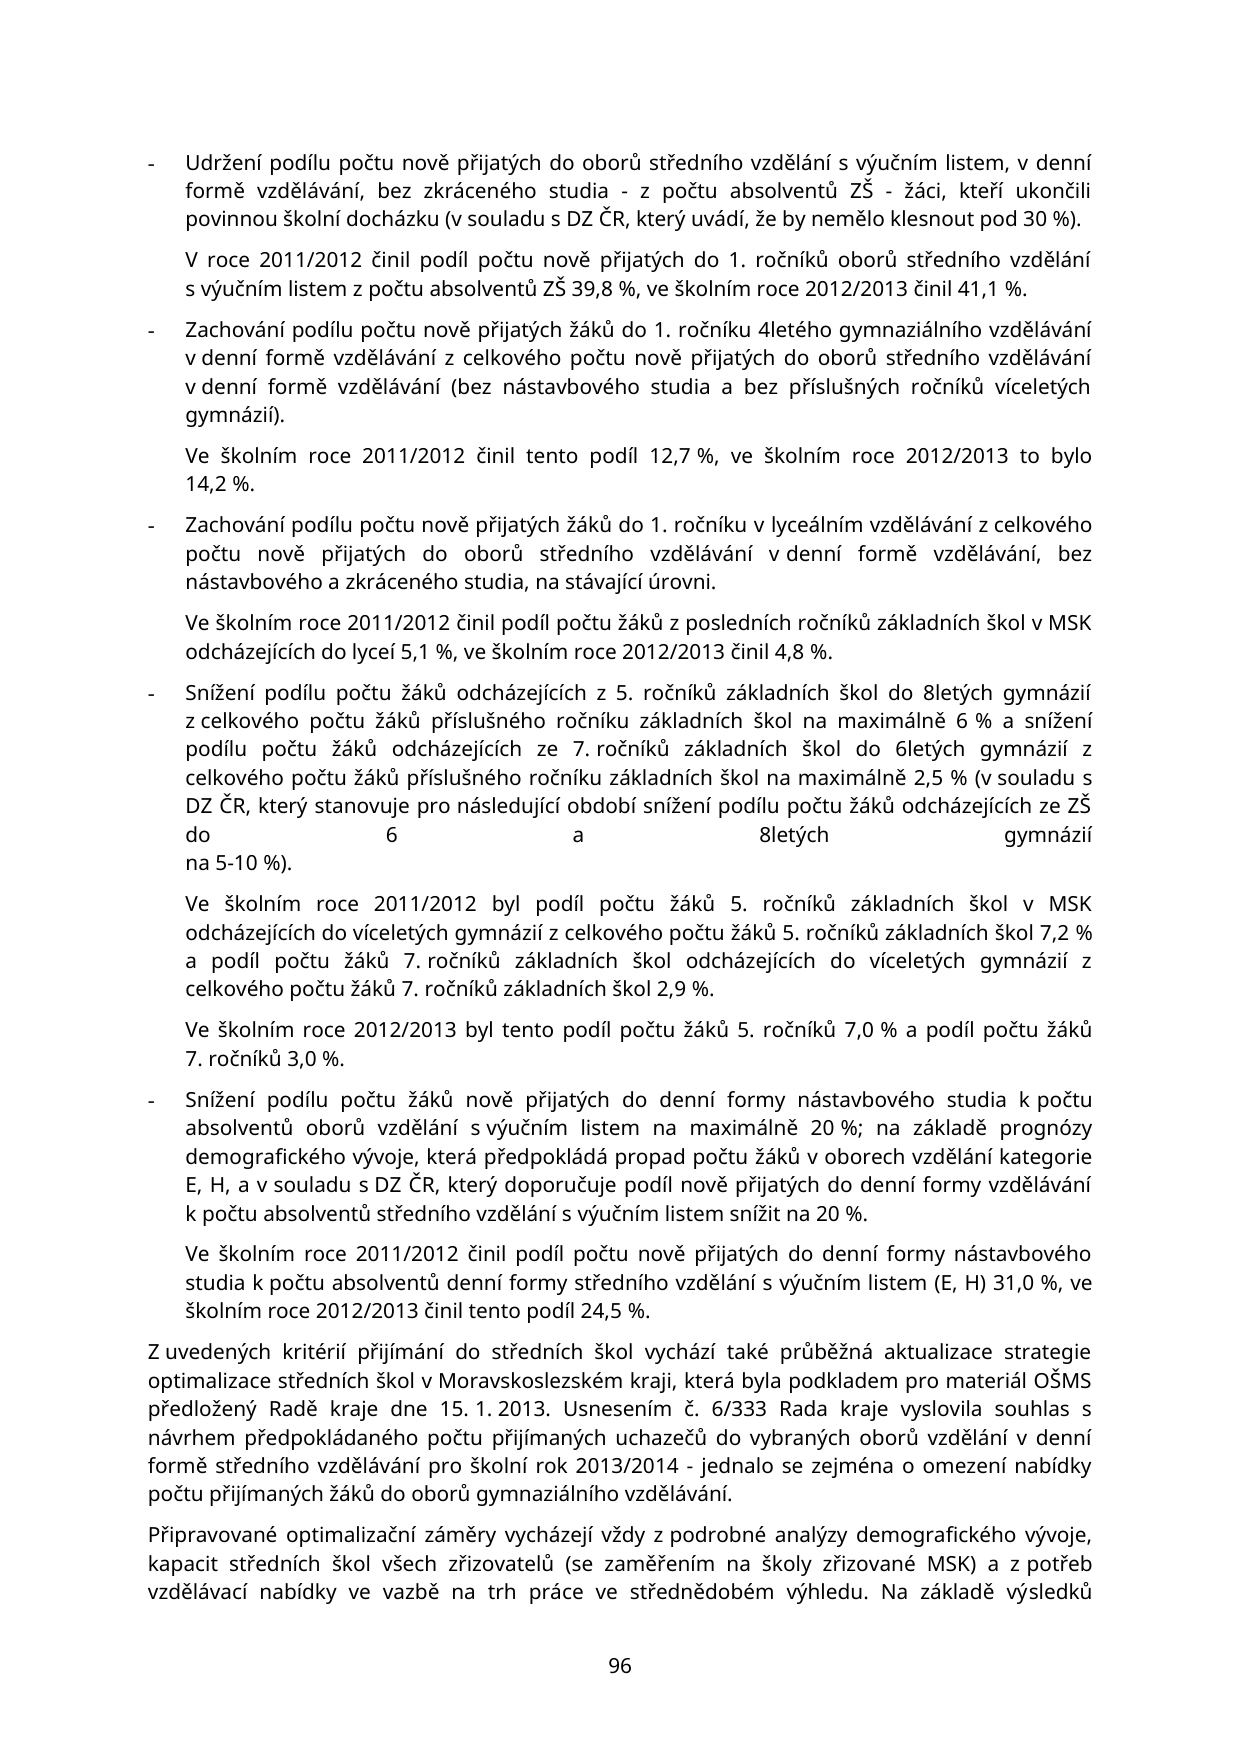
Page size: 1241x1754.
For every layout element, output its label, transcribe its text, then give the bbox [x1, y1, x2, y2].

list Snížení podílu počtu žáků nově přijatých do denní formy nástavbového studia k počtu absolventů oborů vzdělání s výučním listem na maximálně 20 %; na základě prognózy demografického vývoje, která předpokládá propad počtu žáků v oborech vzdělání kategorie E, H, a v souladu s DZ ČR, který doporučuje podíl nově přijatých do denní formy vzdělávání k počtu absolventů středního vzdělání s výučním listem snížit na 20 %. [148, 1085, 1092, 1227]
text Ve školním roce 2011/2012 činil podíl počtu nově přijatých do denní formy nástavbového studia k počtu absolventů denní formy středního vzdělání s výučním listem (E, H) 31,0 %, ve školním roce 2012/2013 činil tento podíl 24,5 %. [185, 1239, 1092, 1325]
text Ve školním roce 2011/2012 byl podíl počtu žáků 5. ročníků základních škol v MSK odcházejících do víceletých gymnázií z celkového počtu žáků 5. ročníků základních škol 7,2 % a podíl počtu žáků 7. ročníků základních škol odcházejících do víceletých gymnázií z celkového počtu žáků 7. ročníků základních škol 2,9 %. [185, 889, 1092, 1003]
text Ve školním roce 2011/2012 činil podíl počtu žáků z posledních ročníků základních škol v MSK odcházejících do lyceí 5,1 %, ve školním roce 2012/2013 činil 4,8 %. [148, 608, 1092, 665]
text V roce 2011/2012 činil podíl počtu nově přijatých do 1. ročníků oborů středního vzdělání s výučním listem z počtu absolventů ZŠ 39,8 %, ve školním roce 2012/2013 činil 41,1 %. [148, 246, 1092, 302]
list Zachování podílu počtu nově přijatých žáků do 1. ročníku v lyceálním vzdělávání z celkového počtu nově přijatých do oborů středního vzdělávání v denní formě vzdělávání, bez nástavbového a zkráceného studia, na stávající úrovni. [148, 511, 1092, 596]
text Připravované optimalizační záměry vycházejí vždy z podrobné analýzy demografického vývoje, kapacit středních škol všech zřizovatelů (se zaměřením na školy zřizované MSK) a z potřeb vzdělávací nabídky ve vazbě na trh práce ve střednědobém výhledu. Na základě výsledků [148, 1521, 1092, 1606]
list Udržení podílu počtu nově přijatých do oborů středního vzdělání s výučním listem, v denní formě vzdělávání, bez zkráceného studia - z počtu absolventů ZŠ - žáci, kteří ukončili povinnou školní docházku (v souladu s DZ ČR, který uvádí, že by nemělo klesnout pod 30 %). [148, 148, 1092, 233]
text Ve školním roce 2012/2013 byl tento podíl počtu žáků 5. ročníků 7,0 % a podíl počtu žáků 7. ročníků 3,0 %. [185, 1016, 1092, 1072]
text Z uvedených kritérií přijímání do středních škol vychází také průběžná aktualizace strategie optimalizace středních škol v Moravskoslezském kraji, která byla podkladem pro materiál OŠMS předložený Radě kraje dne 15. 1. 2013. Usnesením č. 6/333 Rada kraje vyslovila souhlas s návrhem předpokládaného počtu přijímaných uchazečů do vybraných oborů vzdělání v denní formě středního vzdělávání pro školní rok 2013/2014 - jednalo se zejména o omezení nabídky počtu přijímaných žáků do oborů gymnaziálního vzdělávání. [148, 1337, 1092, 1508]
list Snížení podílu počtu žáků odcházejících z 5. ročníků základních škol do 8letých gymnázií z celkového počtu žáků příslušného ročníku základních škol na maximálně 6 % a snížení podílu počtu žáků odcházejících ze 7. ročníků základních škol do 6letých gymnázií z celkového počtu žáků příslušného ročníku základních škol na maximálně 2,5 % (v souladu s DZ ČR, který stanovuje pro následující období snížení podílu počtu žáků odcházejících ze ZŠ do 6 a 8letých gymnázií na 5-10 %). [148, 678, 1092, 877]
text Ve školním roce 2011/2012 činil tento podíl 12,7 %, ve školním roce 2012/2013 to bylo 14,2 %. [148, 441, 1092, 498]
list Zachování podílu počtu nově přijatých žáků do 1. ročníku 4letého gymnaziálního vzdělávání v denní formě vzdělávání z celkového počtu nově přijatých do oborů středního vzdělávání v denní formě vzdělávání (bez nástavbového studia a bez příslušných ročníků víceletých gymnázií). [148, 315, 1092, 429]
